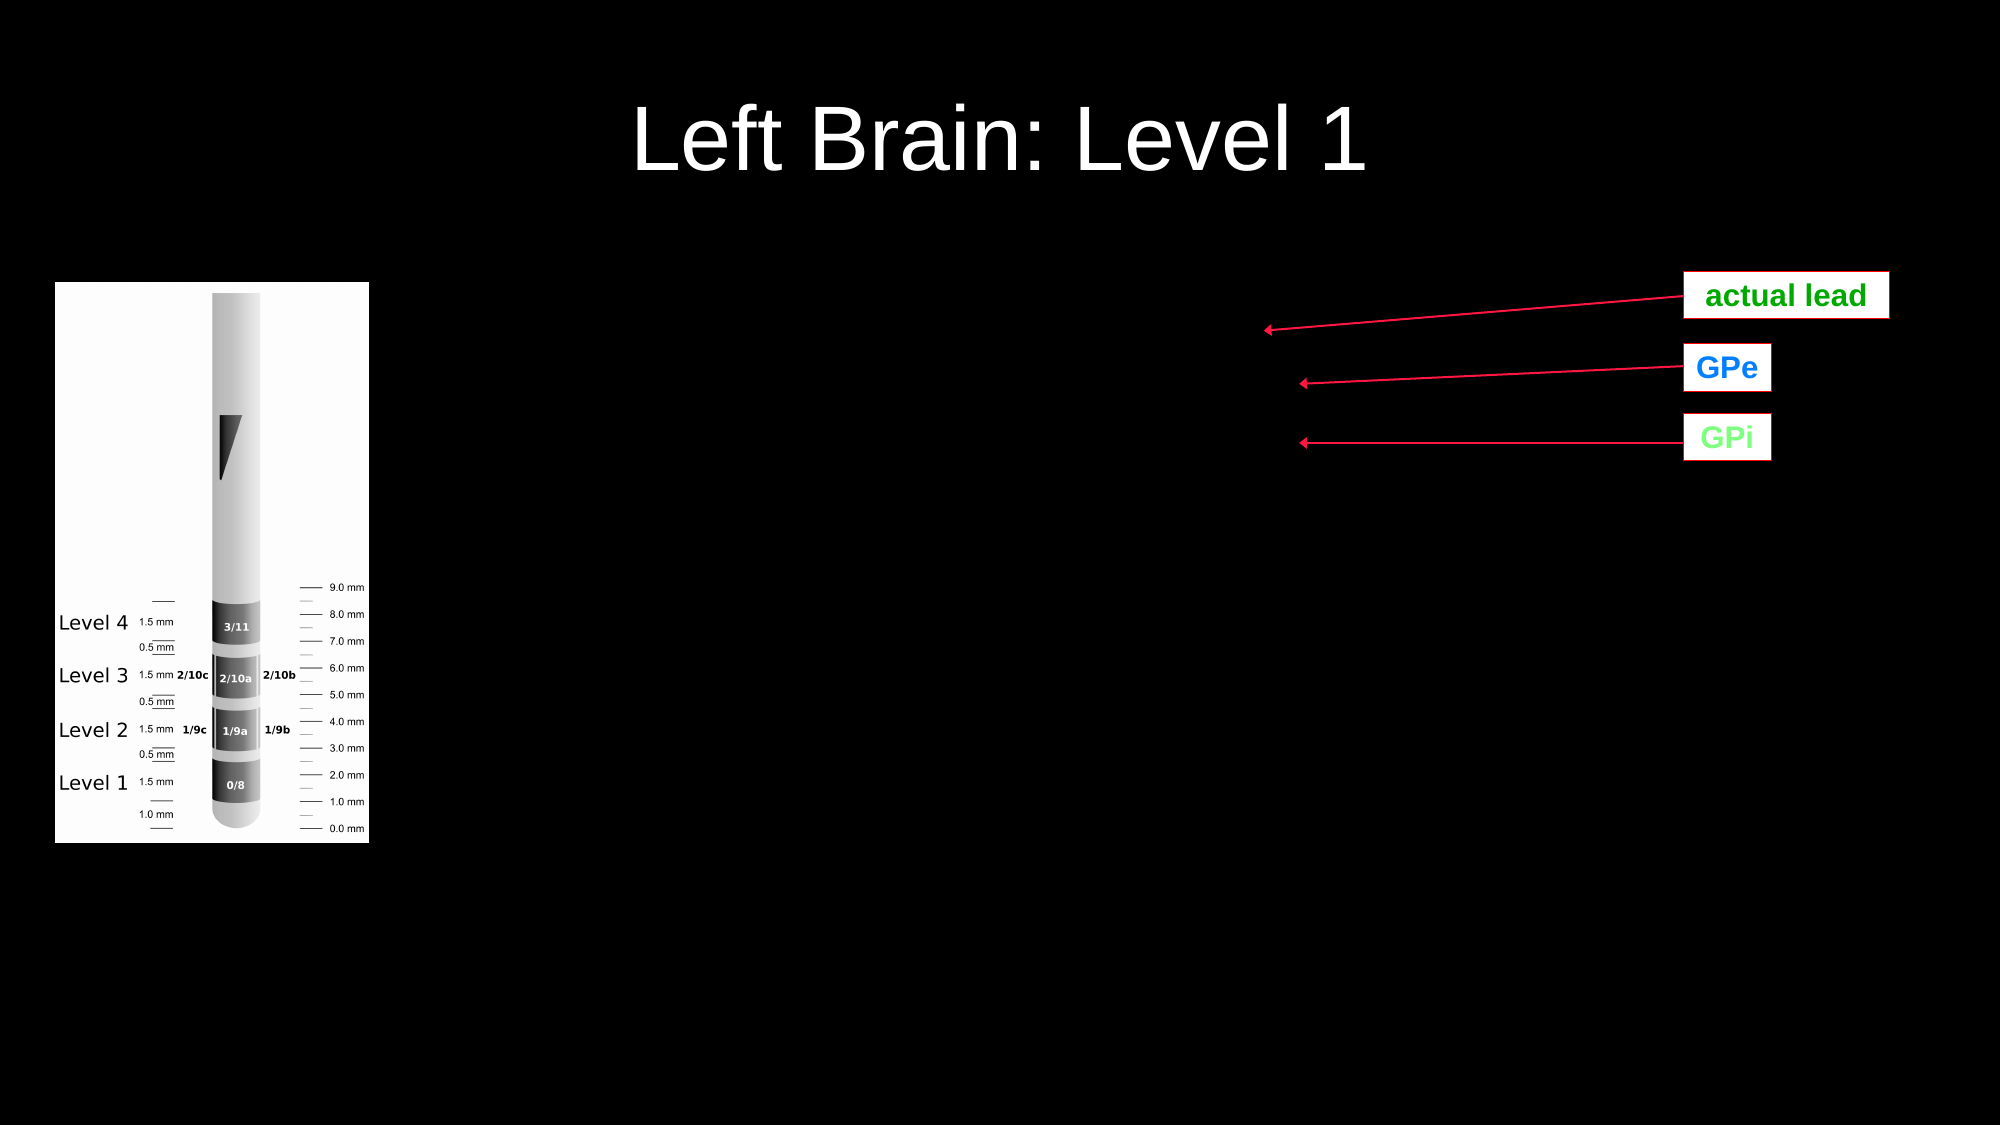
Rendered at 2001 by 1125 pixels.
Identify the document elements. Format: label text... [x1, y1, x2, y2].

text_box actual lead [1683, 271, 1890, 319]
picture [55, 282, 369, 843]
text_box GPi [1683, 413, 1772, 461]
title Left Brain: Level 1 [99, 44, 1900, 233]
text_box GPe [1683, 343, 1772, 392]
